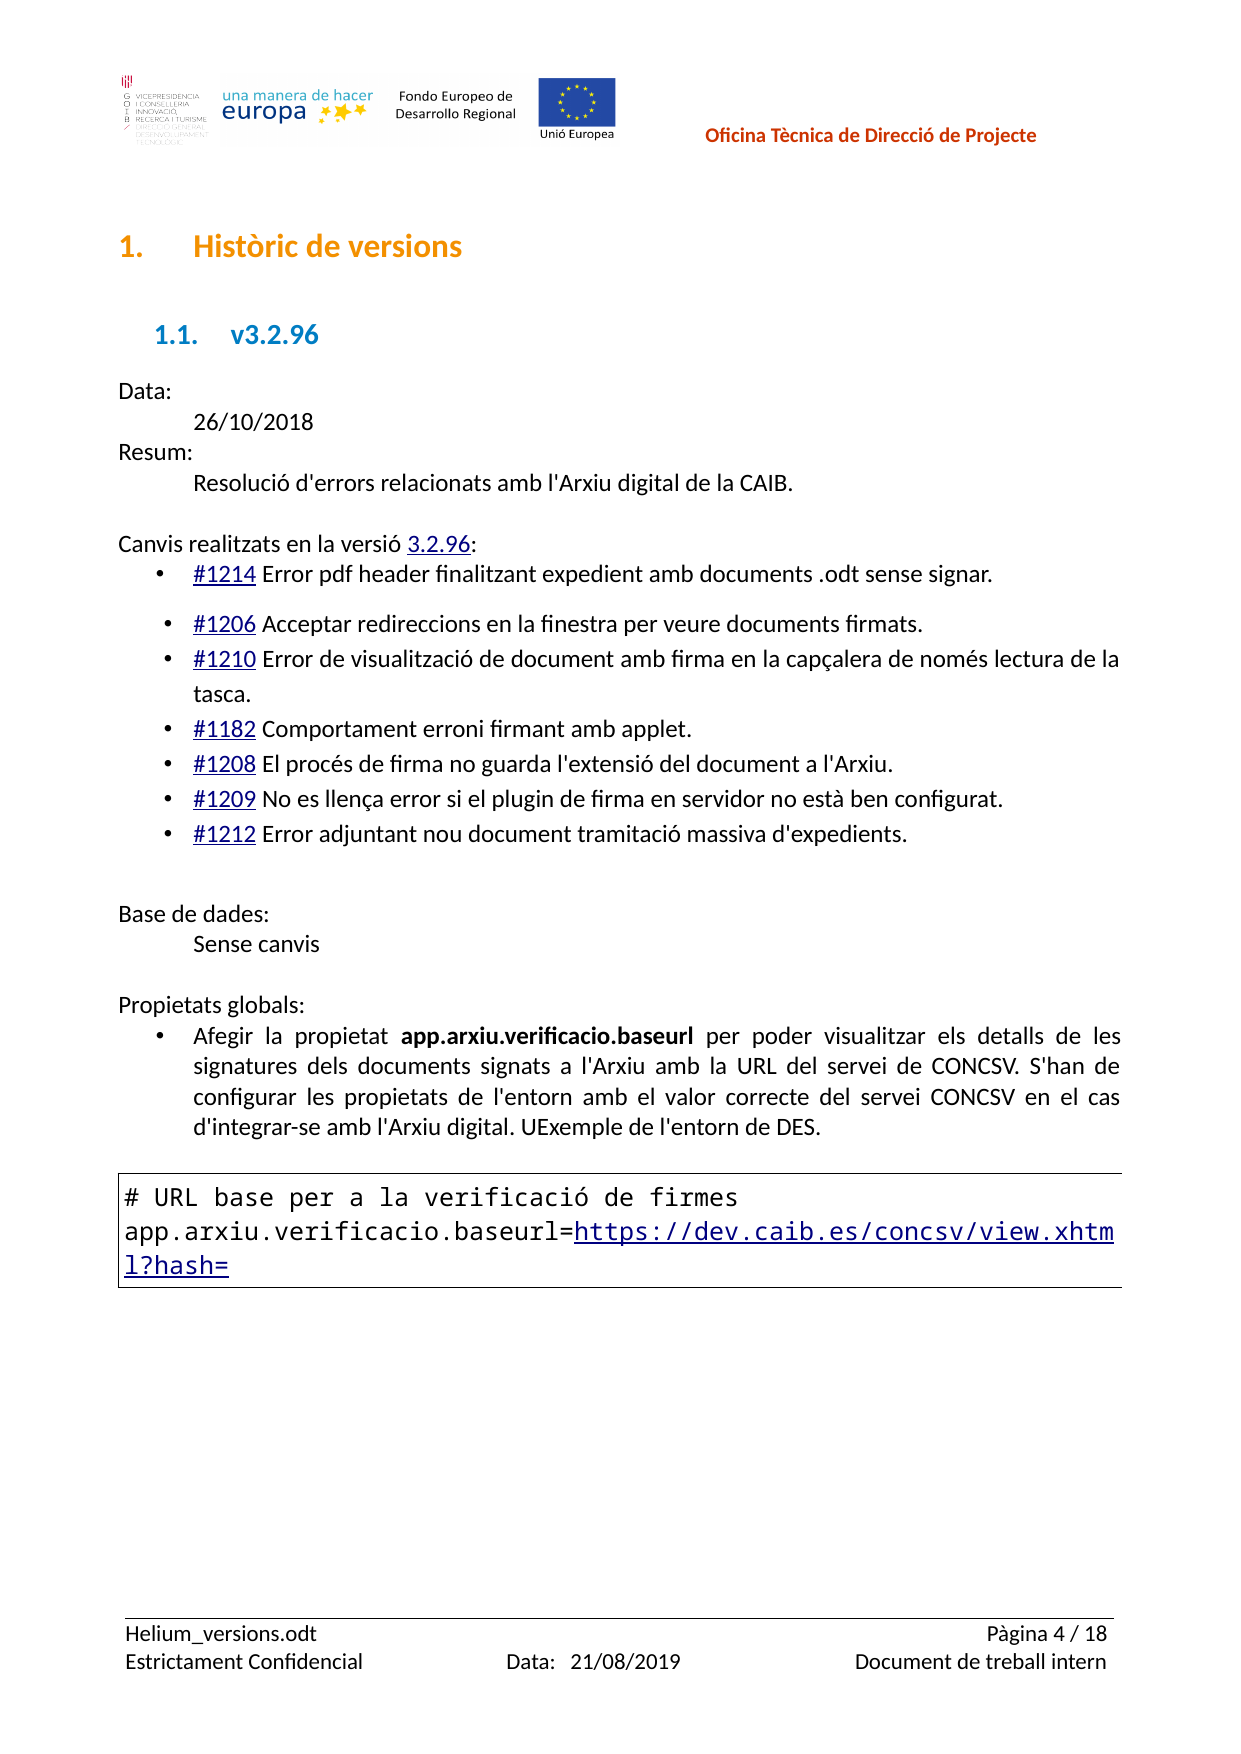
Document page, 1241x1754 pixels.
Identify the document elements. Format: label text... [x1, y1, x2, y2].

text Resolució d'errors relacionats amb l'Arxiu digital de la CAIB. [118, 467, 1122, 497]
list #1209 No es llença error si el plugin de firma en servidor no està ben configurat. [164, 783, 1122, 813]
text Canvis realitzats en la versió 3.2.96: [118, 528, 1122, 558]
list #1212 Error adjuntant nou document tramitació massiva d'expedients. [164, 818, 1122, 848]
list #1208 El procés de firma no guarda l'extensió del document a l'Arxiu. [164, 748, 1122, 778]
list #1182 Comportament erroni firmant amb applet. [164, 713, 1122, 743]
table_header # URL base per a la verificació de firmes app.arxiu.verificacio.baseurl=https://dev.caib.es/concsv/view.xhtml?hash= [119, 1174, 1122, 1287]
picture [118, 73, 213, 147]
text Resum: [118, 436, 1122, 467]
text Sense canvis [118, 928, 1122, 959]
text Base de dades: [118, 898, 1122, 928]
picture [219, 73, 621, 147]
list Afegir la propietat app.arxiu.verificacio.baseurl per poder visualitzar els detalls de les signatures dels documents signats a l'Arxiu amb la URL del servei de CONCSV. S'han de configurar les propietats de l'entorn amb el valor correcte del servei CONCSV en el cas d'integrar-se amb l'Arxiu digital. UExemple de l'entorn de DES. [156, 1020, 1122, 1142]
list #1210 Error de visualització de document amb firma en la capçalera de només lectura de la tasca. [164, 643, 1122, 708]
text Data: [118, 375, 1122, 406]
list #1206 Acceptar redireccions en la finestra per veure documents firmats. [164, 608, 1122, 638]
text Propietats globals: [118, 989, 1122, 1020]
text 26/10/2018 [118, 406, 1122, 436]
subtitle Històric de versions [118, 225, 1122, 266]
list #1214 Error pdf header finalitzant expedient amb documents .odt sense signar. [156, 558, 1122, 589]
subtitle v3.2.96 [153, 316, 1122, 351]
